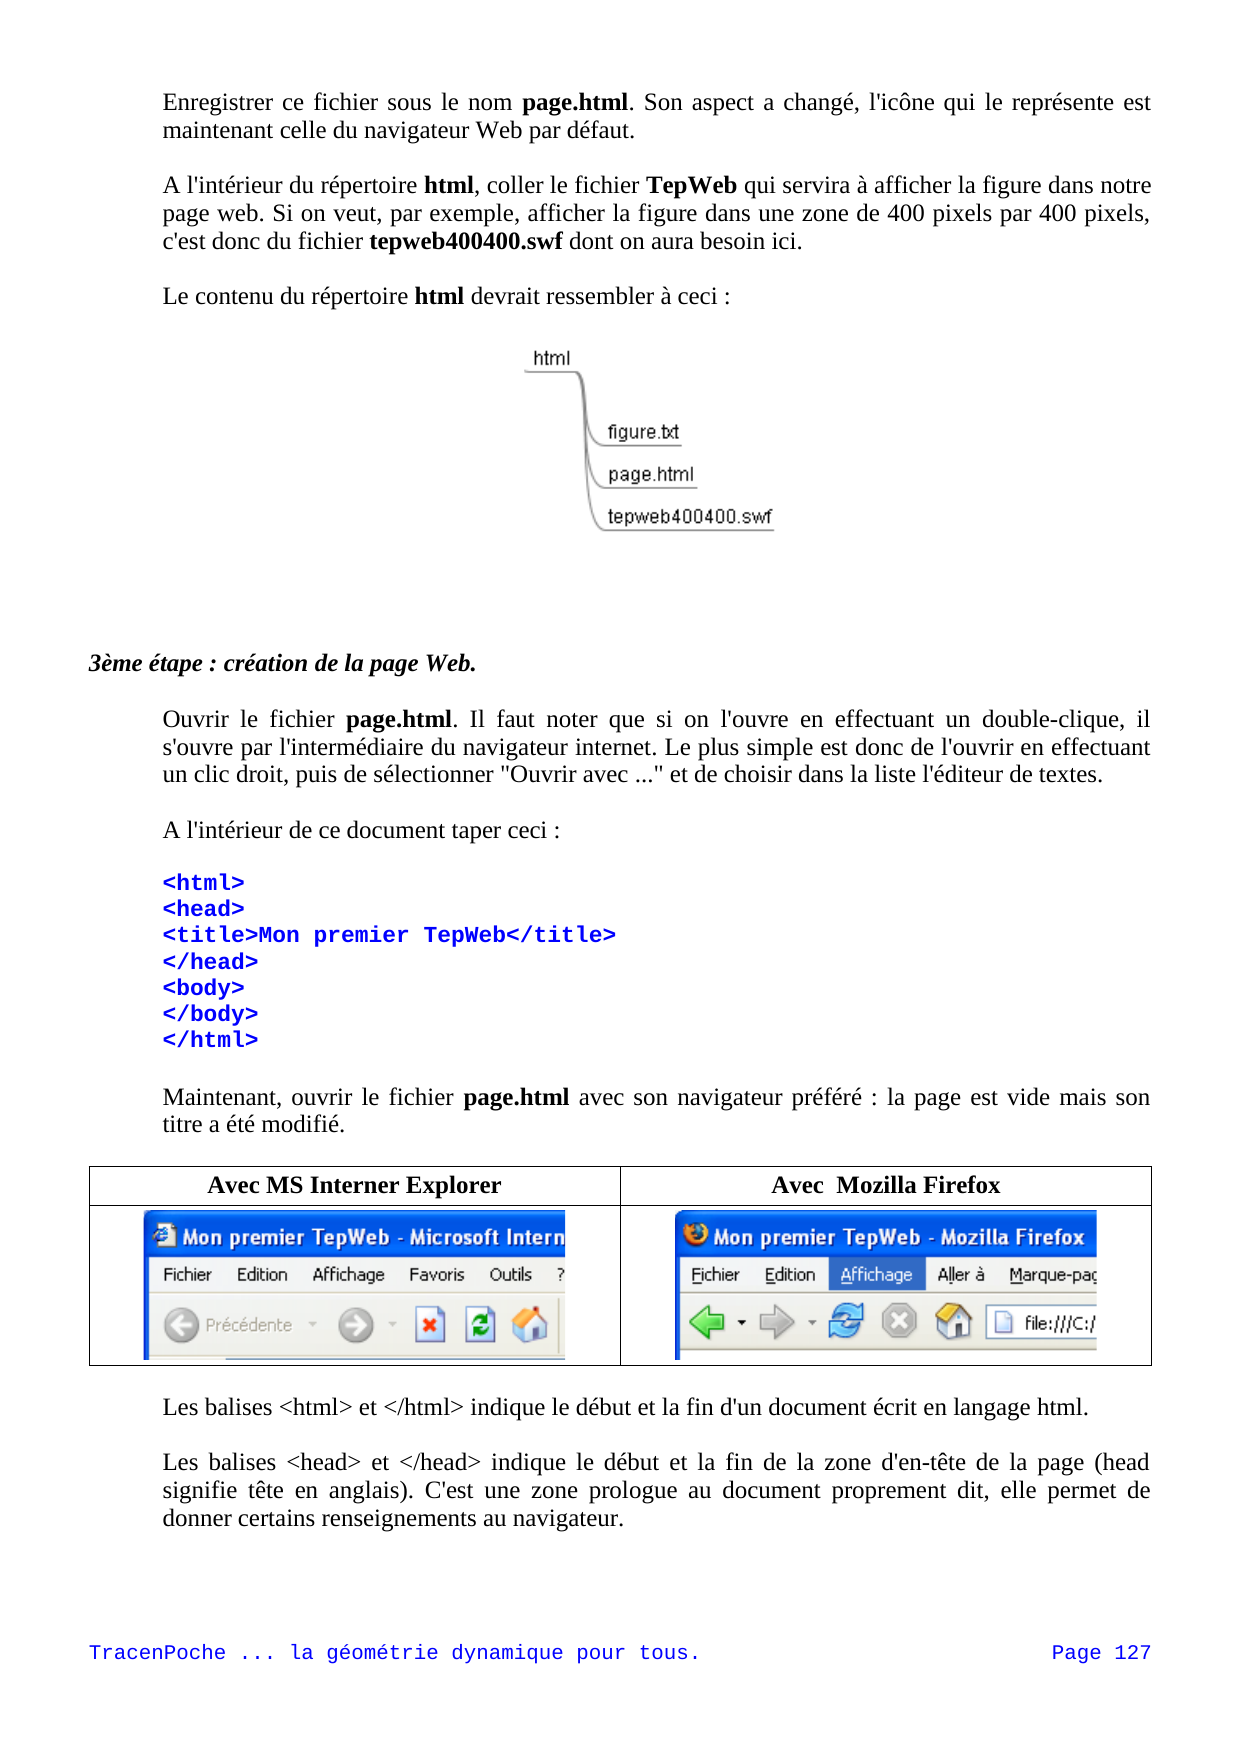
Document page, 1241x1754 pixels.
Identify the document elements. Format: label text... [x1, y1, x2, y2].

table_header Avec MS Interner Explorer [90, 1167, 620, 1205]
text 3ème étape : création de la page Web. [88, 649, 1152, 677]
text </head> [162, 950, 1152, 976]
text <body> [162, 976, 1152, 1002]
text A l'intérieur de ce document taper ceci : [162, 816, 1152, 843]
text <title>Mon premier TepWeb</title> [162, 924, 1152, 950]
picture [524, 337, 790, 594]
picture [675, 1210, 1097, 1360]
text Le contenu du répertoire html devrait ressembler à ceci : [162, 282, 1152, 310]
text Maintenant, ouvrir le fichier page.html avec son navigateur préféré : la page est vide mais son titre a été modifié. [162, 1083, 1152, 1138]
text </body> [162, 1002, 1152, 1029]
text Ouvrir le fichier page.html. Il faut noter que si on l'ouvre en effectuant un double-clique, il s'ouvre par l'intermédiaire du navigateur internet. Le plus simple est donc de l'ouvrir en effectuant un clic droit, puis de sélectionner "Ouvrir avec ..." et de choisir dans la liste l'éditeur de textes. [162, 705, 1152, 788]
text Les balises <html> et </html> indique le début et la fin d'un document écrit en langage html. [162, 1393, 1152, 1421]
text Les balises <head> et </head> indique le début et la fin de la zone d'en-tête de la page (head signifie tête en anglais). C'est une zone prologue au document proprement dit, elle permet de donner certains renseignements au navigateur. [162, 1448, 1152, 1531]
table_cell [621, 1206, 1151, 1365]
text Enregistrer ce fichier sous le nom page.html. Son aspect a changé, l'icône qui le représente est maintenant celle du navigateur Web par défaut. [162, 88, 1152, 144]
text </html> [162, 1029, 1152, 1055]
text A l'intérieur du répertoire html, coller le fichier TepWeb qui servira à afficher la figure dans notre page web. Si on veut, par exemple, afficher la figure dans une zone de 400 pixels par 400 pixels, c'est donc du fichier tepweb400400.swf dont on aura besoin ici. [162, 172, 1152, 255]
table_header Avec Mozilla Firefox [621, 1167, 1151, 1205]
table_cell [90, 1206, 620, 1365]
text <head> [162, 897, 1152, 924]
text <html> [162, 871, 1152, 897]
picture [143, 1210, 566, 1360]
